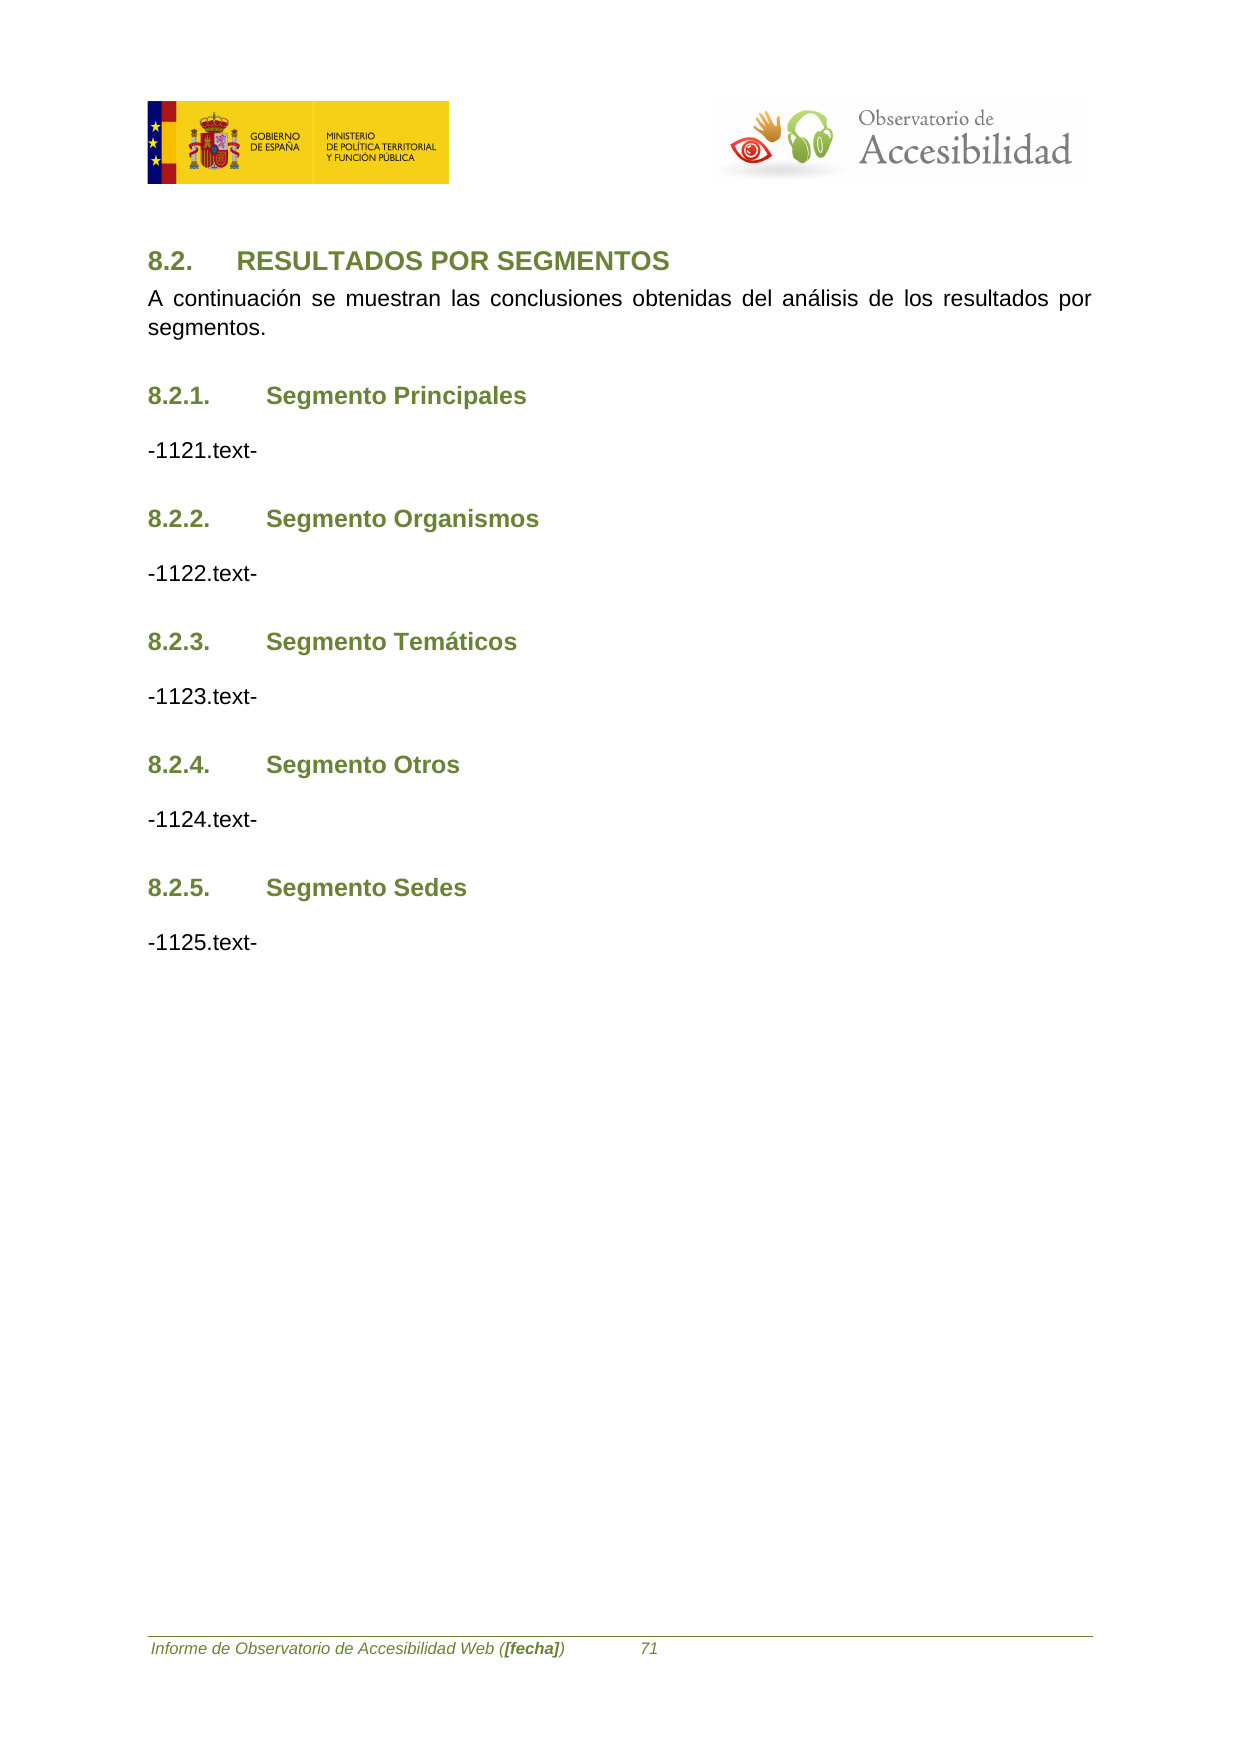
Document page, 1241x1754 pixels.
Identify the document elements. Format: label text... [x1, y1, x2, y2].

picture [147, 101, 450, 184]
subtitle Segmento Principales [148, 381, 1092, 409]
subtitle Segmento Sedes [148, 873, 1092, 902]
subtitle Segmento Otros [148, 750, 1092, 778]
text -1124.text- [148, 806, 1092, 833]
text -1122.text- [148, 560, 1092, 587]
text -1125.text- [148, 929, 1092, 956]
subtitle Segmento Organismos [148, 504, 1092, 532]
picture [710, 101, 1086, 184]
subtitle Segmento Temáticos [148, 627, 1092, 656]
subtitle Resultados por segmentos [148, 245, 1092, 276]
text A continuación se muestran las conclusiones obtenidas del análisis de los resultados por segmentos. [148, 285, 1092, 341]
text -1121.text- [148, 437, 1092, 464]
text -1123.text- [148, 683, 1092, 710]
